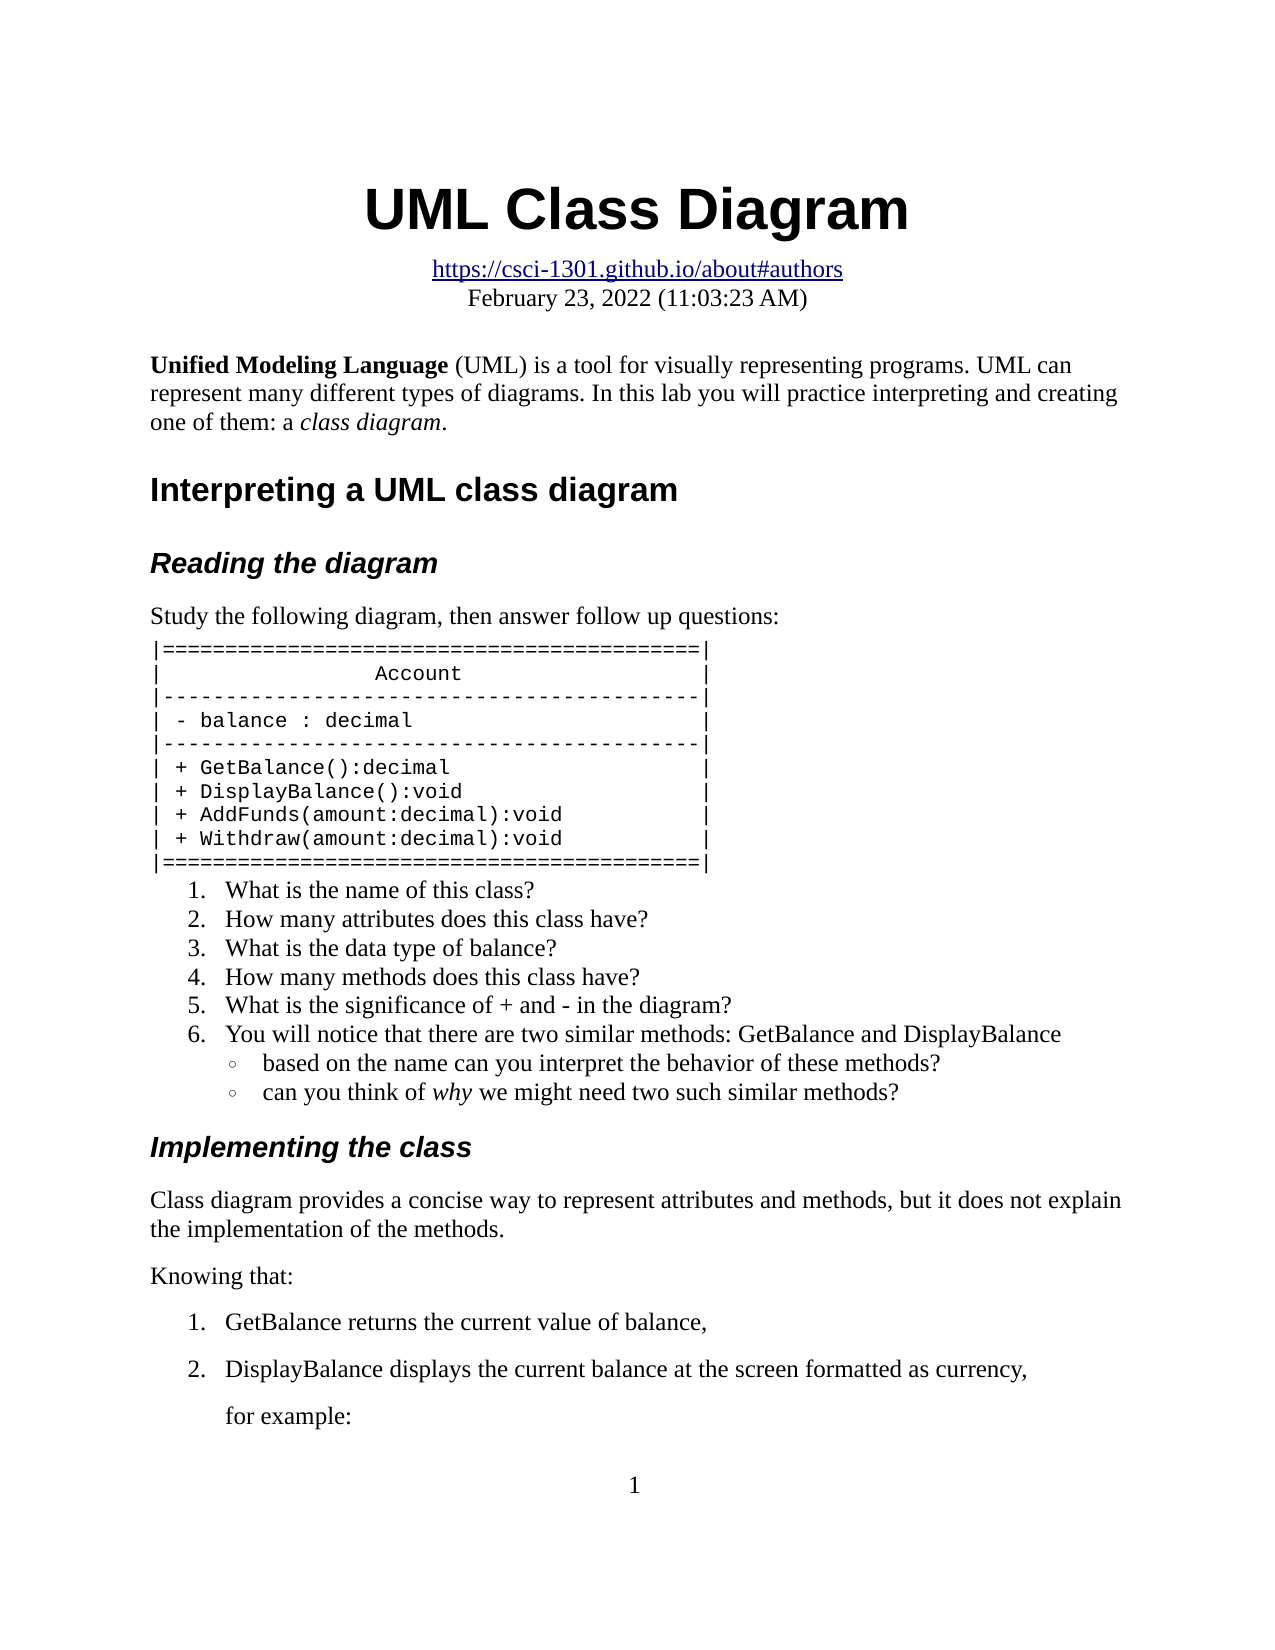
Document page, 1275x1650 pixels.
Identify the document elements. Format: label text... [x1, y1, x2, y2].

list based on the name can you interpret the behavior of these methods? [225, 1048, 1125, 1077]
list What is the data type of balance? [187, 933, 1125, 962]
text February 23, 2022 (11:03:23 AM) [150, 283, 1125, 312]
text | + Withdraw(amount:decimal):void | [150, 828, 1125, 852]
text | + DisplayBalance():void | [150, 781, 1125, 804]
list What is the significance of + and - in the diagram? [187, 990, 1125, 1019]
list You will notice that there are two similar methods: GetBalance and DisplayBalance [187, 1019, 1125, 1048]
text Class diagram provides a concise way to represent attributes and methods, but it does not explain the implementation of the methods. [150, 1185, 1125, 1243]
list can you think of why we might need two such similar methods? [225, 1077, 1125, 1105]
title UML Class Diagram [150, 175, 1125, 242]
text Study the following diagram, then answer follow up questions: [150, 601, 1125, 630]
text | + GetBalance():decimal | [150, 757, 1125, 781]
text Knowing that: [150, 1261, 1125, 1289]
text |===========================================| [150, 639, 1125, 662]
list DisplayBalance displays the current balance at the screen formatted as currency, [187, 1354, 1125, 1383]
text |-------------------------------------------| [150, 686, 1125, 710]
list How many attributes does this class have? [187, 904, 1125, 933]
list What is the name of this class? [187, 875, 1125, 904]
list How many methods does this class have? [187, 962, 1125, 990]
subtitle Interpreting a UML class diagram [150, 470, 1125, 509]
subtitle Reading the diagram [150, 546, 1125, 580]
text |-------------------------------------------| [150, 733, 1125, 757]
text | + AddFunds(amount:decimal):void | [150, 804, 1125, 828]
text | - balance : decimal | [150, 710, 1125, 733]
text Unified Modeling Language (UML) is a tool for visually representing programs. UML can represent many different types of diagrams. In this lab you will practice interpreting and creating one of them: a class diagram. [150, 350, 1125, 436]
list GetBalance returns the current value of balance, [187, 1307, 1125, 1336]
subtitle Implementing the class [150, 1130, 1125, 1164]
list for example: [187, 1401, 1125, 1429]
text https://csci-1301.github.io/about#authors [150, 254, 1125, 283]
text |===========================================| [150, 852, 1125, 875]
text | Account | [150, 662, 1125, 686]
